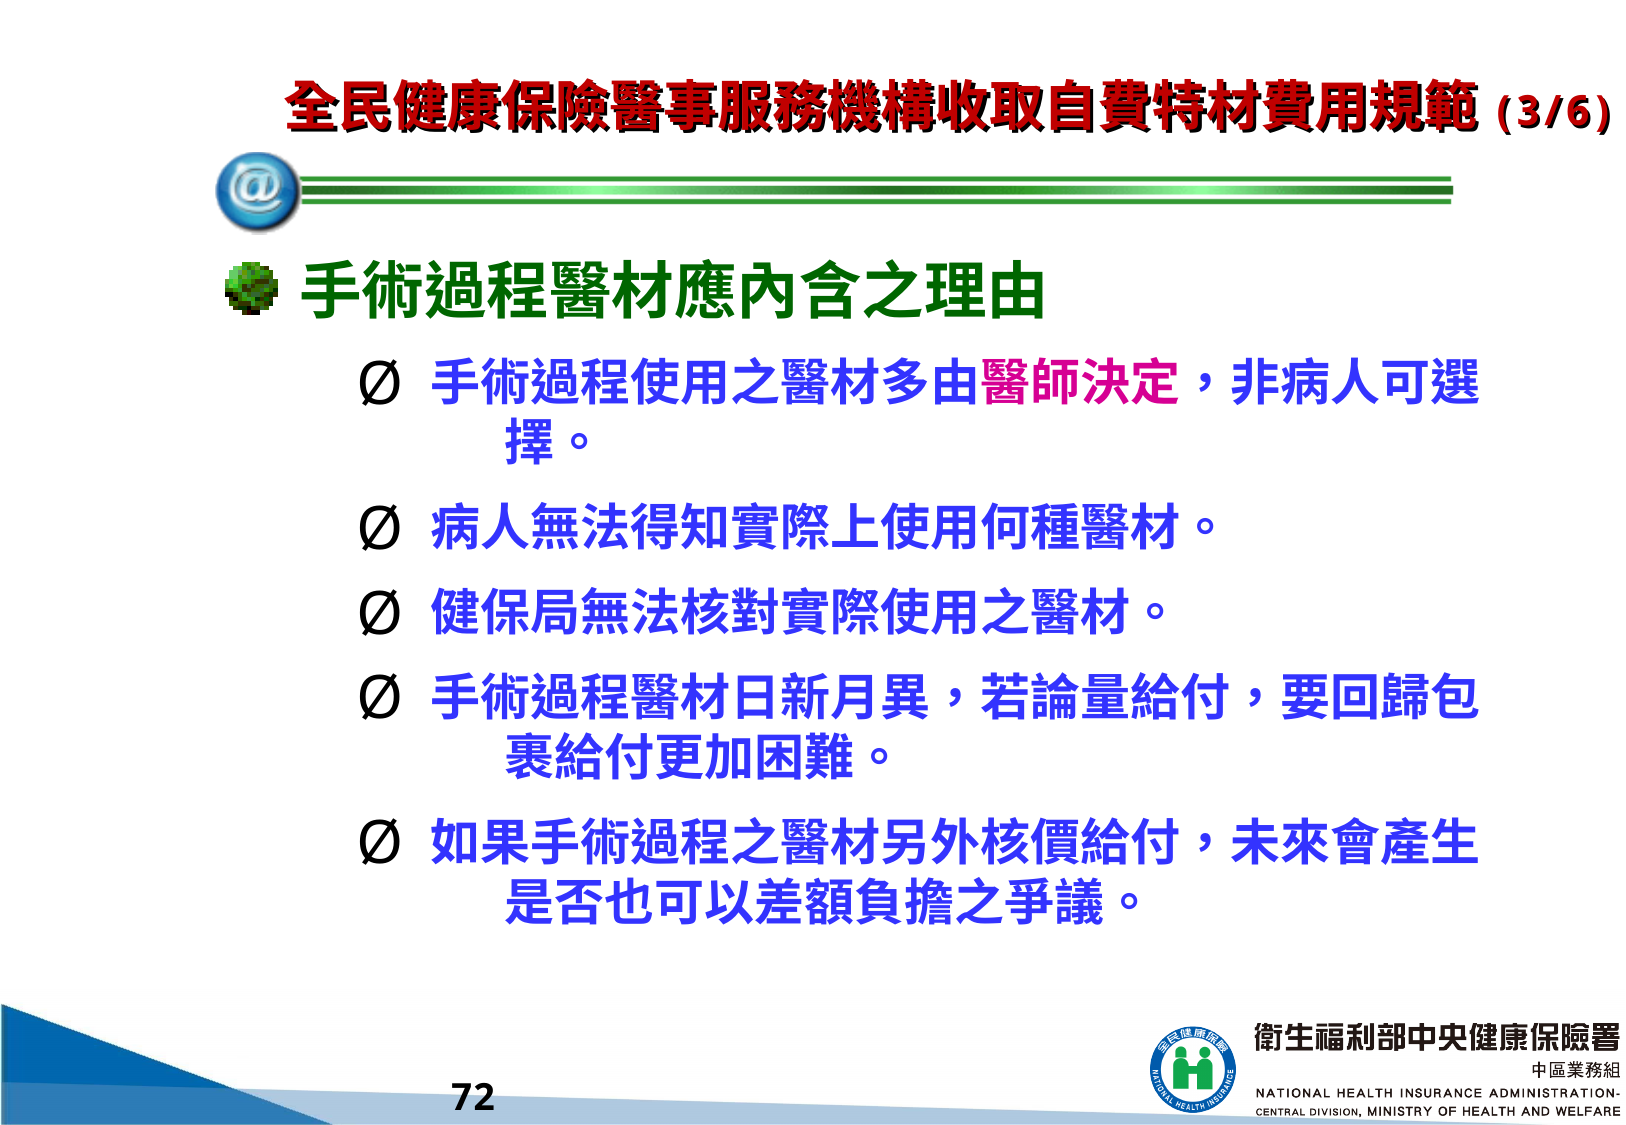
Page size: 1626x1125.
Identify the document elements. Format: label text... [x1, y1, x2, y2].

title 全民健康保險醫事服務機構收取自費特材費用規範(3/6) [268, 10, 1625, 198]
list 手術過程醫材應內含之理由 手術過程使用之醫材多由醫師決定，非病人可選擇。 病人無法得知實際上使用何種醫材。 健保局無法核對實際使用之醫材。 手術過程醫材日新月異，若論量給付，要回歸包裹給付更加困難。 如果手術過程之醫材另外核價給付，未來會產生是否也可以差額負擔之爭議。 [210, 243, 1522, 1024]
text_box [435, 1065, 815, 1125]
